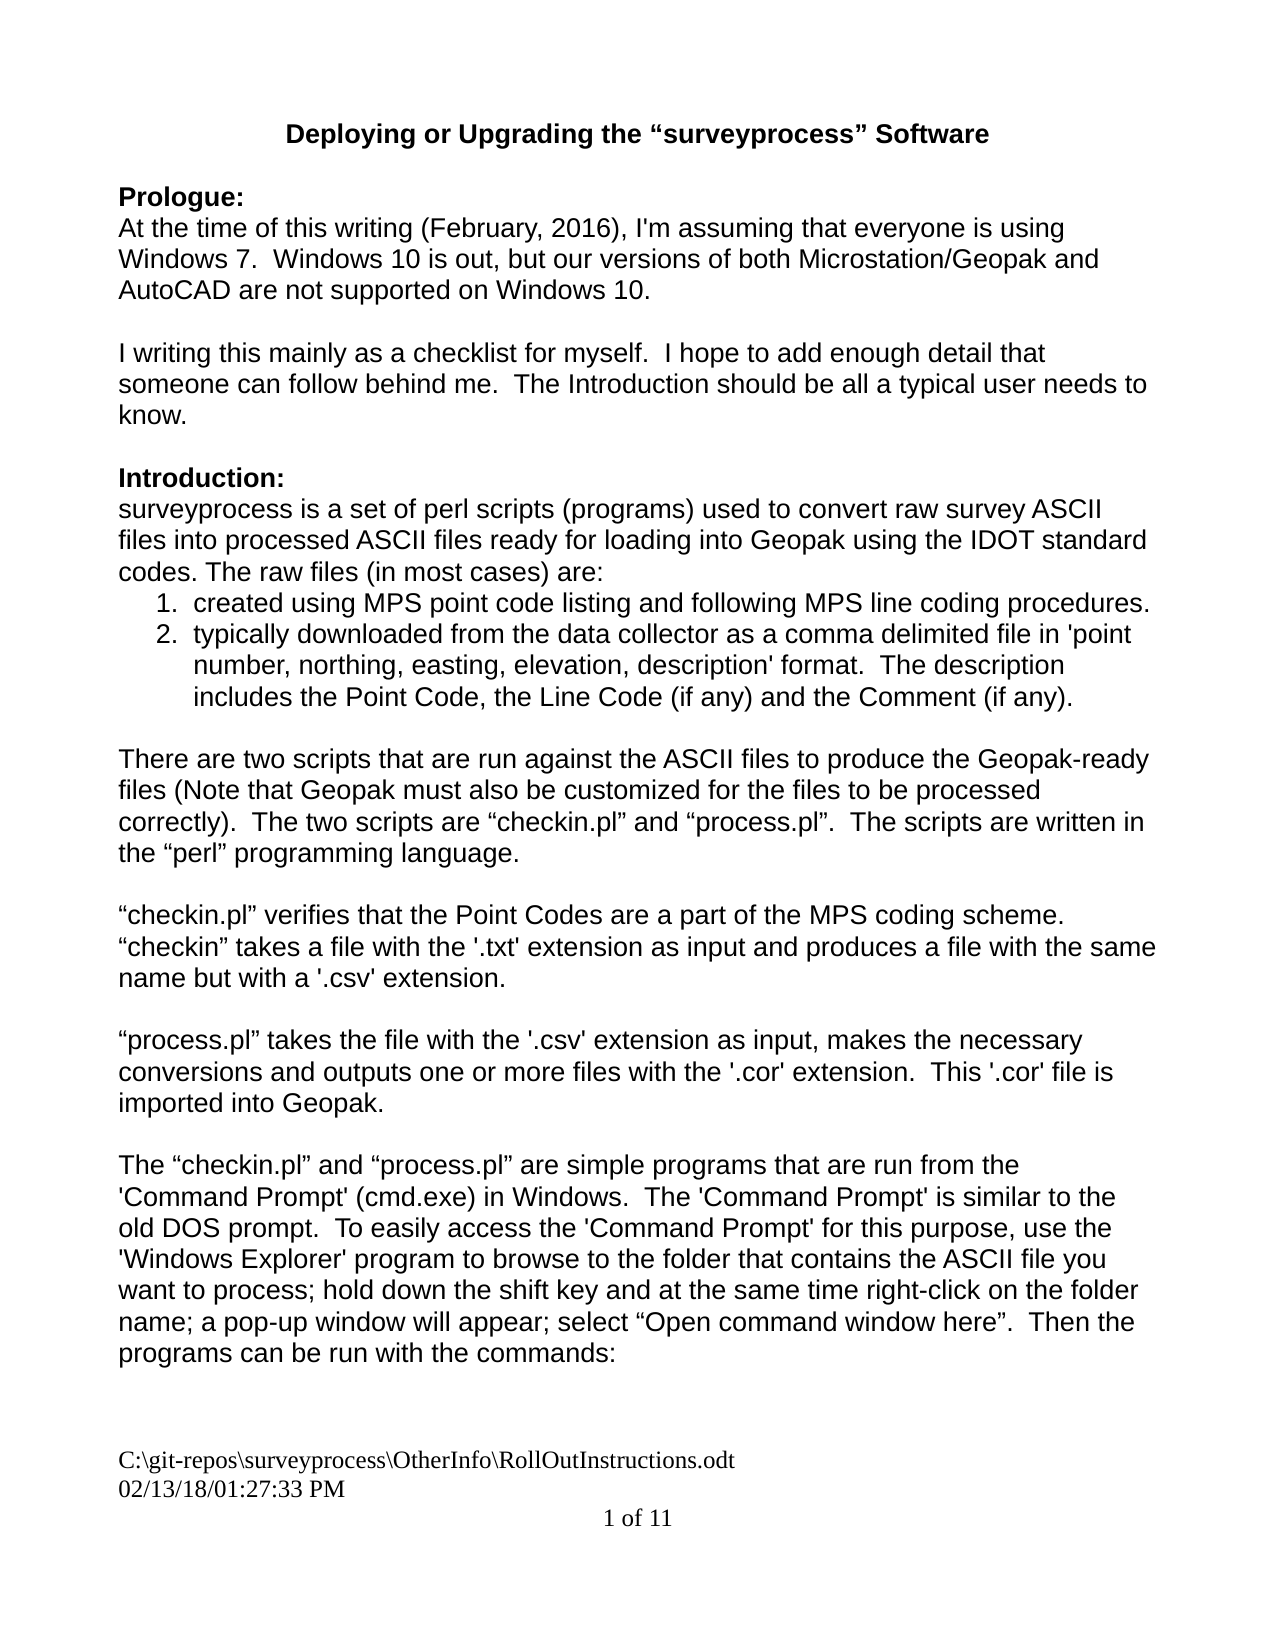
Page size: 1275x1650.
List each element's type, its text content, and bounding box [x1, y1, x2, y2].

list created using MPS point code listing and following MPS line coding procedures. [156, 587, 1157, 618]
text I writing this mainly as a checklist for myself. I hope to add enough detail that someone can follow behind me. The Introduction should be all a typical user needs to know. [118, 337, 1157, 431]
text At the time of this writing (February, 2016), I'm assuming that everyone is using Windows 7. Windows 10 is out, but our versions of both Microstation/Geopak and AutoCAD are not supported on Windows 10. [118, 212, 1157, 306]
text surveyprocess is a set of perl scripts (programs) used to convert raw survey ASCII files into processed ASCII files ready for loading into Geopak using the IDOT standard codes. The raw files (in most cases) are: [118, 493, 1157, 587]
text Introduction: [118, 462, 1157, 493]
list typically downloaded from the data collector as a comma delimited file in 'point number, northing, easting, elevation, description' format. The description includes the Point Code, the Line Code (if any) and the Comment (if any). [156, 618, 1157, 712]
text “checkin.pl” verifies that the Point Codes are a part of the MPS coding scheme. “checkin” takes a file with the '.txt' extension as input and produces a file with the same name but with a '.csv' extension. [118, 899, 1157, 993]
text Deploying or Upgrading the “surveyprocess” Software [118, 118, 1157, 149]
text There are two scripts that are run against the ASCII files to produce the Geopak-ready files (Note that Geopak must also be customized for the files to be processed correctly). The two scripts are “checkin.pl” and “process.pl”. The scripts are written in the “perl” programming language. [118, 743, 1157, 868]
text “process.pl” takes the file with the '.csv' extension as input, makes the necessary conversions and outputs one or more files with the '.cor' extension. This '.cor' file is imported into Geopak. [118, 1024, 1157, 1118]
text The “checkin.pl” and “process.pl” are simple programs that are run from the 'Command Prompt' (cmd.exe) in Windows. The 'Command Prompt' is similar to the old DOS prompt. To easily access the 'Command Prompt' for this purpose, use the 'Windows Explorer' program to browse to the folder that contains the ASCII file you want to process; hold down the shift key and at the same time right-click on the folder name; a pop-up window will appear; select “Open command window here”. Then the programs can be run with the commands: [118, 1149, 1157, 1368]
text Prologue: [118, 181, 1157, 212]
